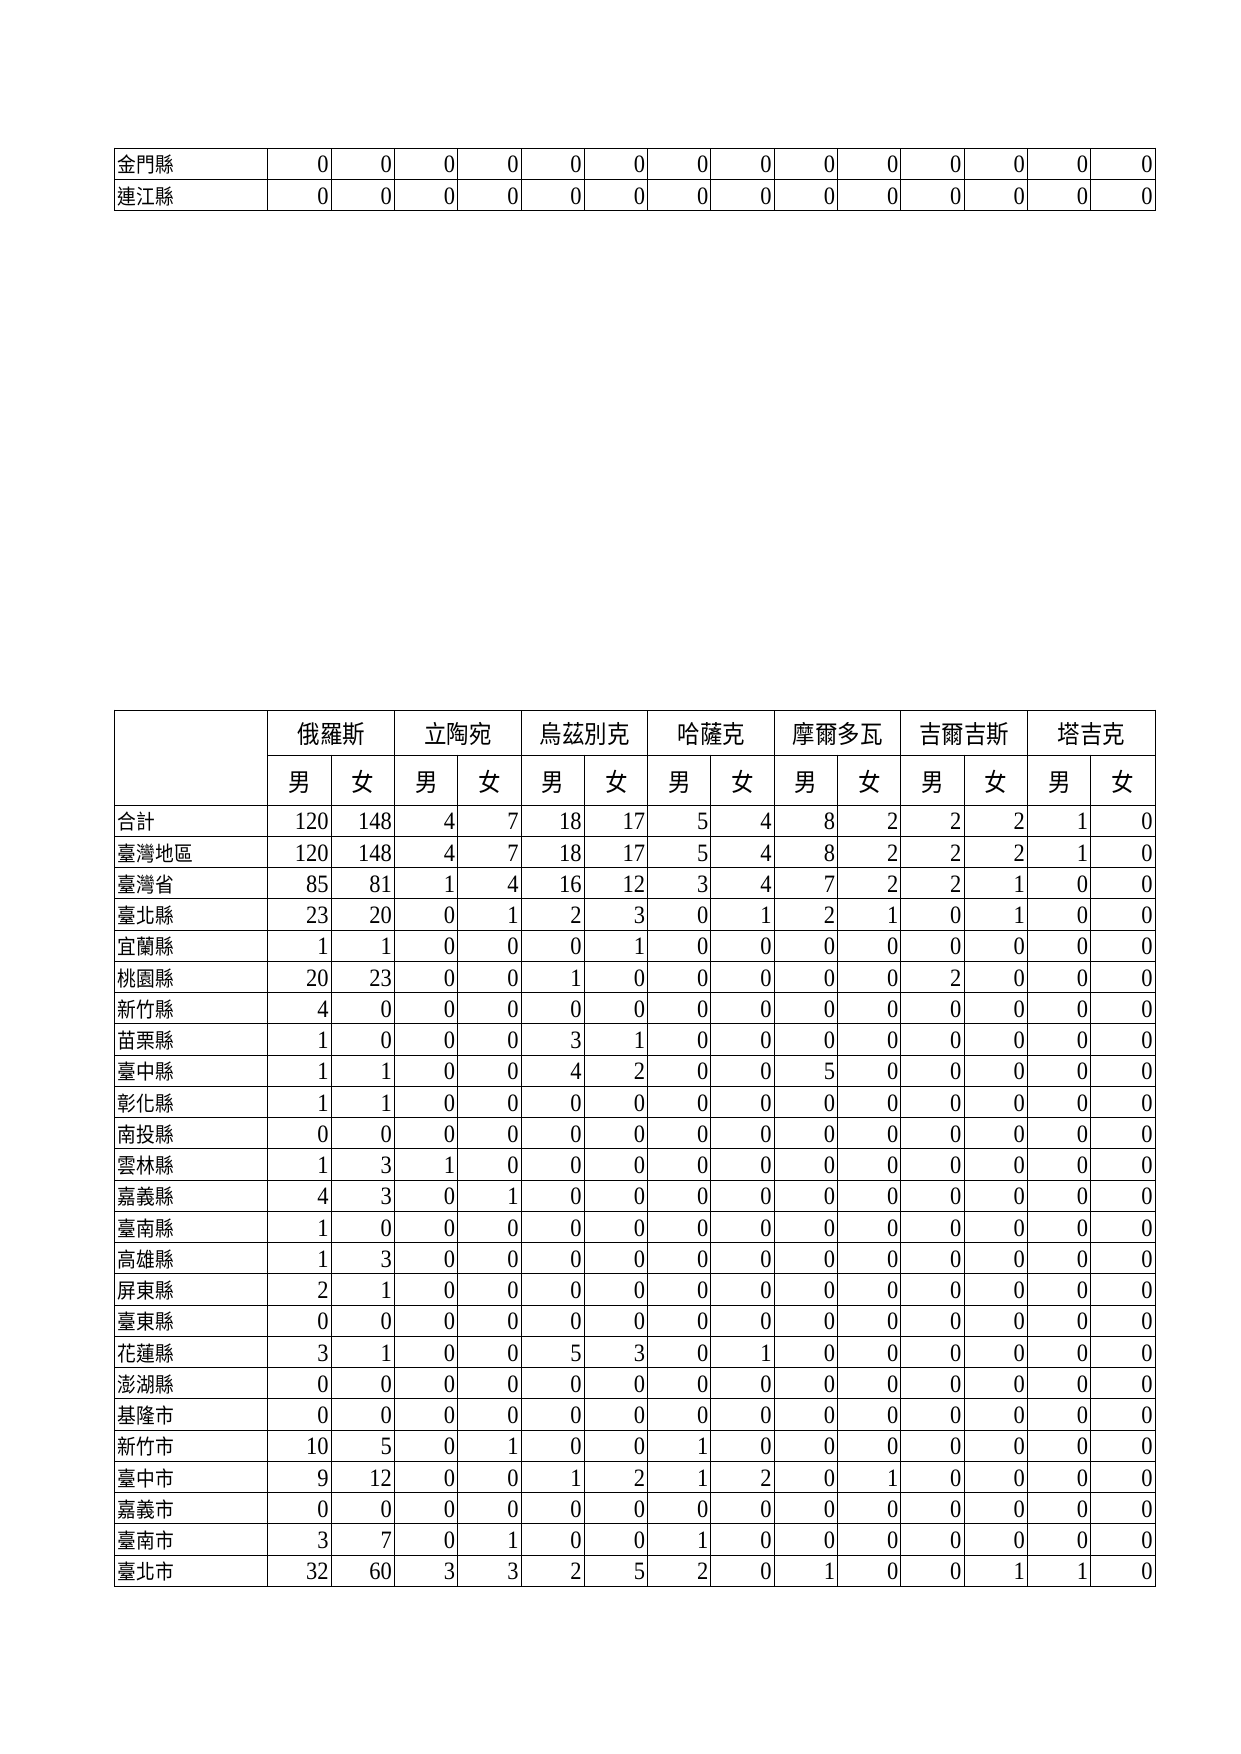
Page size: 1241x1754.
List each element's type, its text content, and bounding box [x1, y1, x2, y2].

table_cell 0 [711, 1243, 774, 1273]
table_cell 0 [332, 1212, 394, 1242]
table_cell 0 [522, 1181, 584, 1211]
table_cell 2 [901, 868, 964, 898]
table_cell 1 [268, 1243, 331, 1273]
table_cell 0 [395, 1212, 457, 1242]
table_cell 1 [775, 1556, 837, 1586]
table_cell 5 [648, 806, 710, 836]
table_cell 0 [711, 1524, 774, 1554]
table_cell 120 [268, 806, 331, 836]
table_cell 0 [1091, 180, 1155, 210]
table_cell 0 [395, 993, 457, 1023]
table_cell 0 [1091, 806, 1155, 836]
table_cell 1 [458, 899, 521, 929]
table_cell 3 [332, 1149, 394, 1179]
table_cell 0 [585, 1399, 647, 1429]
table_cell 0 [522, 1493, 584, 1523]
table_cell 南投縣 [115, 1118, 267, 1148]
table_cell 7 [332, 1524, 394, 1554]
table_cell 23 [268, 899, 331, 929]
table_cell 1 [1028, 837, 1090, 867]
table_cell 3 [332, 1181, 394, 1211]
table_cell 0 [1091, 1243, 1155, 1273]
table_cell 0 [395, 1056, 457, 1086]
table_cell 1 [965, 1556, 1027, 1586]
table_cell 1 [838, 899, 900, 929]
table_cell 0 [1028, 868, 1090, 898]
table_cell 0 [1091, 1493, 1155, 1523]
table_cell 男 [775, 756, 837, 804]
table_cell 0 [458, 931, 521, 961]
table_cell 0 [1091, 1087, 1155, 1117]
table_cell 7 [458, 837, 521, 867]
table_cell 女 [711, 756, 774, 804]
table_cell 0 [838, 1243, 900, 1273]
table_cell 0 [775, 1493, 837, 1523]
table_cell 0 [775, 1181, 837, 1211]
table_cell 0 [838, 1274, 900, 1304]
table_cell 17 [585, 837, 647, 867]
table_cell 女 [585, 756, 647, 804]
table_cell 0 [395, 1368, 457, 1398]
table_cell 0 [395, 149, 457, 179]
table_cell 女 [458, 756, 521, 804]
table_cell 1 [522, 1462, 584, 1492]
table_cell 1 [268, 1024, 331, 1054]
table_cell 2 [585, 1462, 647, 1492]
table_cell 0 [965, 180, 1027, 210]
table_cell 4 [268, 993, 331, 1023]
table_cell 0 [332, 993, 394, 1023]
table_header 俄羅斯 [268, 711, 394, 754]
table_cell 0 [838, 1368, 900, 1398]
table_cell 0 [458, 1462, 521, 1492]
table_cell 0 [711, 1212, 774, 1242]
table_cell 0 [901, 1243, 964, 1273]
table_cell 0 [901, 1431, 964, 1461]
table_cell 0 [901, 1337, 964, 1367]
table_cell 0 [901, 1493, 964, 1523]
table_cell 1 [965, 899, 1027, 929]
table_cell 0 [711, 1368, 774, 1398]
table_cell 0 [648, 1149, 710, 1179]
table_cell 120 [268, 837, 331, 867]
table_cell 0 [711, 1306, 774, 1336]
table_cell 0 [838, 1524, 900, 1554]
table_cell 0 [585, 1368, 647, 1398]
table_cell 3 [585, 1337, 647, 1367]
table_cell 女 [965, 756, 1027, 804]
table_cell 0 [1028, 1431, 1090, 1461]
table_cell 1 [648, 1462, 710, 1492]
table_cell 男 [1028, 756, 1090, 804]
table_cell 0 [965, 1149, 1027, 1179]
table_cell 0 [395, 1524, 457, 1554]
table_cell 148 [332, 837, 394, 867]
table_cell 1 [332, 931, 394, 961]
table_cell 3 [458, 1556, 521, 1586]
table_cell 0 [395, 1462, 457, 1492]
table_cell 0 [458, 1149, 521, 1179]
table_cell 1 [458, 1181, 521, 1211]
table_cell 0 [838, 1056, 900, 1086]
table_cell 0 [585, 1306, 647, 1336]
table_cell 12 [332, 1462, 394, 1492]
table_cell 0 [648, 1056, 710, 1086]
table_cell 0 [775, 931, 837, 961]
table_cell 男 [901, 756, 964, 804]
table_cell 0 [901, 1556, 964, 1586]
table_cell 0 [458, 1212, 521, 1242]
table_cell 3 [268, 1524, 331, 1554]
table_cell 0 [268, 1306, 331, 1336]
table_cell 0 [648, 1399, 710, 1429]
table_cell 0 [268, 1399, 331, 1429]
table_cell 4 [395, 837, 457, 867]
table_cell 0 [458, 1118, 521, 1148]
table_cell 0 [458, 1087, 521, 1117]
table_cell 0 [901, 1024, 964, 1054]
table_cell 0 [458, 1306, 521, 1336]
table_cell 0 [395, 1087, 457, 1117]
table_cell 臺中市 [115, 1462, 267, 1492]
table_cell 0 [965, 1306, 1027, 1336]
table_cell 雲林縣 [115, 1149, 267, 1179]
table_cell 0 [711, 1556, 774, 1586]
table_cell 0 [775, 1087, 837, 1117]
table_cell 0 [585, 1212, 647, 1242]
table_cell 臺南市 [115, 1524, 267, 1554]
table_cell 0 [1028, 1462, 1090, 1492]
table_cell 0 [1028, 1181, 1090, 1211]
table_cell 0 [1028, 899, 1090, 929]
table_cell 2 [648, 1556, 710, 1586]
table_cell 0 [395, 931, 457, 961]
table_cell 8 [775, 837, 837, 867]
table_cell 0 [395, 180, 457, 210]
table_cell 3 [522, 1024, 584, 1054]
table_cell 0 [522, 1118, 584, 1148]
table_cell 0 [1028, 1524, 1090, 1554]
table_cell 0 [775, 1243, 837, 1273]
table_cell 0 [458, 180, 521, 210]
table_cell 0 [965, 1337, 1027, 1367]
table_cell 0 [838, 1556, 900, 1586]
table_cell 2 [838, 806, 900, 836]
table_cell 0 [1091, 1024, 1155, 1054]
table_cell 0 [458, 1056, 521, 1086]
table_cell 16 [522, 868, 584, 898]
table_cell 1 [332, 1056, 394, 1086]
table_cell 連江縣 [115, 180, 267, 210]
table_cell 0 [1091, 1337, 1155, 1367]
table_cell 1 [711, 899, 774, 929]
table_cell 10 [268, 1431, 331, 1461]
table_cell 臺北縣 [115, 899, 267, 929]
table_cell 宜蘭縣 [115, 931, 267, 961]
table_cell 0 [268, 149, 331, 179]
table_cell 3 [332, 1243, 394, 1273]
table_cell 0 [1028, 1274, 1090, 1304]
table_cell 0 [648, 1181, 710, 1211]
table_cell 0 [268, 1368, 331, 1398]
table_cell 0 [648, 931, 710, 961]
table_cell 合計 [115, 806, 267, 836]
table_cell 新竹縣 [115, 993, 267, 1023]
table_cell 0 [1028, 1212, 1090, 1242]
table_cell 0 [458, 1368, 521, 1398]
table_cell 0 [522, 1212, 584, 1242]
table_cell 0 [585, 1243, 647, 1273]
table_cell 32 [268, 1556, 331, 1586]
table_cell 0 [775, 1118, 837, 1148]
table_cell 0 [1028, 1368, 1090, 1398]
table_cell 0 [711, 180, 774, 210]
table_cell 1 [838, 1462, 900, 1492]
table_cell 0 [775, 1149, 837, 1179]
table_cell 0 [965, 1056, 1027, 1086]
table_cell 0 [1091, 1181, 1155, 1211]
table_cell 1 [268, 1056, 331, 1086]
table_cell 0 [648, 1274, 710, 1304]
table_cell 85 [268, 868, 331, 898]
table_cell 2 [901, 837, 964, 867]
table_cell 0 [458, 1243, 521, 1273]
table_cell 1 [332, 1274, 394, 1304]
table_cell 0 [648, 993, 710, 1023]
table_cell 0 [838, 1149, 900, 1179]
table_cell 4 [711, 837, 774, 867]
table_cell 1 [395, 1149, 457, 1179]
table_cell 男 [522, 756, 584, 804]
table_cell 1 [332, 1087, 394, 1117]
table_cell 0 [711, 1399, 774, 1429]
table_cell 0 [1091, 1556, 1155, 1586]
table_cell 0 [522, 1306, 584, 1336]
table_cell 0 [901, 1368, 964, 1398]
table_cell 0 [1091, 993, 1155, 1023]
table_cell 0 [648, 962, 710, 992]
table_cell 0 [395, 1243, 457, 1273]
table_cell 2 [522, 899, 584, 929]
table_cell 0 [965, 1524, 1027, 1554]
table_cell 1 [1028, 1556, 1090, 1586]
table_cell 20 [268, 962, 331, 992]
table_header 塔吉克 [1028, 711, 1155, 754]
table_cell 0 [838, 1024, 900, 1054]
table_cell 0 [838, 1181, 900, 1211]
table_cell 男 [395, 756, 457, 804]
table_cell 0 [1091, 1306, 1155, 1336]
table_cell 0 [332, 149, 394, 179]
table_cell 0 [838, 1493, 900, 1523]
table_cell 臺灣地區 [115, 837, 267, 867]
table_cell 0 [522, 1243, 584, 1273]
table_cell 0 [775, 1431, 837, 1461]
table_cell 2 [965, 806, 1027, 836]
table_cell 9 [268, 1462, 331, 1492]
table_cell 0 [711, 993, 774, 1023]
table_cell 0 [1028, 1087, 1090, 1117]
table_cell 0 [1091, 1462, 1155, 1492]
table_cell 4 [395, 806, 457, 836]
table_cell 0 [1028, 993, 1090, 1023]
table_cell 苗栗縣 [115, 1024, 267, 1054]
table_cell 1 [268, 1149, 331, 1179]
table_cell 0 [838, 1337, 900, 1367]
table_cell 0 [965, 993, 1027, 1023]
table_cell 0 [838, 962, 900, 992]
table_cell 0 [1028, 931, 1090, 961]
table_cell 臺中縣 [115, 1056, 267, 1086]
table_cell 0 [1091, 1056, 1155, 1086]
table_cell 0 [585, 149, 647, 179]
table_cell 0 [522, 1149, 584, 1179]
table_cell 男 [268, 756, 331, 804]
table_cell 2 [901, 962, 964, 992]
table_cell 8 [775, 806, 837, 836]
table_cell 0 [838, 1399, 900, 1429]
table_cell 0 [965, 149, 1027, 179]
table_cell 17 [585, 806, 647, 836]
table_cell 0 [838, 1087, 900, 1117]
table_cell 0 [332, 180, 394, 210]
table_cell 0 [901, 1087, 964, 1117]
table_cell 0 [648, 1118, 710, 1148]
table_cell 0 [522, 1399, 584, 1429]
table_cell 0 [1091, 837, 1155, 867]
table_cell 1 [585, 931, 647, 961]
table_cell 桃園縣 [115, 962, 267, 992]
table_cell 23 [332, 962, 394, 992]
table_cell 0 [838, 1212, 900, 1242]
table_cell 0 [522, 1368, 584, 1398]
table_cell 0 [585, 1118, 647, 1148]
table_cell 0 [458, 962, 521, 992]
table_cell 60 [332, 1556, 394, 1586]
table_cell 0 [901, 899, 964, 929]
table_cell 12 [585, 868, 647, 898]
table_cell 0 [1028, 1024, 1090, 1054]
table_cell 0 [775, 1399, 837, 1429]
table_cell 0 [901, 1212, 964, 1242]
table_cell 0 [522, 1524, 584, 1554]
table_cell 0 [1091, 931, 1155, 961]
table_cell 0 [268, 1118, 331, 1148]
table_cell 0 [395, 1181, 457, 1211]
table_cell 0 [838, 1118, 900, 1148]
table_cell 7 [775, 868, 837, 898]
table_cell 0 [332, 1118, 394, 1148]
table_cell 0 [775, 1524, 837, 1554]
table_cell 0 [585, 180, 647, 210]
table_cell 基隆市 [115, 1399, 267, 1429]
table_cell 1 [648, 1431, 710, 1461]
table_cell 0 [1091, 1274, 1155, 1304]
table_cell 0 [458, 1337, 521, 1367]
table_cell 0 [458, 149, 521, 179]
table_cell 0 [965, 1118, 1027, 1148]
table_cell 0 [458, 1274, 521, 1304]
table_cell 0 [838, 180, 900, 210]
table_cell 0 [522, 931, 584, 961]
table_cell 0 [711, 1431, 774, 1461]
table_cell 0 [711, 962, 774, 992]
table_cell 0 [1091, 899, 1155, 929]
table_cell 0 [585, 1149, 647, 1179]
table_cell 4 [711, 806, 774, 836]
table_cell 148 [332, 806, 394, 836]
table_cell 0 [965, 1024, 1027, 1054]
table_cell 0 [775, 1337, 837, 1367]
table_cell 2 [775, 899, 837, 929]
table_cell 0 [711, 1149, 774, 1179]
table_cell 0 [458, 1493, 521, 1523]
table_cell 18 [522, 806, 584, 836]
table_cell 0 [711, 1024, 774, 1054]
table_cell 0 [648, 149, 710, 179]
table_cell 0 [648, 1024, 710, 1054]
table_cell 澎湖縣 [115, 1368, 267, 1398]
table_cell 0 [522, 1274, 584, 1304]
table_cell 3 [585, 899, 647, 929]
table_cell 2 [965, 837, 1027, 867]
table_cell 1 [268, 1087, 331, 1117]
table_cell 1 [965, 868, 1027, 898]
table_cell 0 [522, 1087, 584, 1117]
table_cell 女 [332, 756, 394, 804]
table_cell 0 [711, 1181, 774, 1211]
table_cell 0 [965, 1399, 1027, 1429]
table_cell 0 [1028, 180, 1090, 210]
table_cell 0 [1028, 1306, 1090, 1336]
table_cell 0 [395, 962, 457, 992]
table_cell 0 [965, 1431, 1027, 1461]
table_cell 0 [1028, 1149, 1090, 1179]
table_cell 0 [585, 1493, 647, 1523]
table_cell 臺灣省 [115, 868, 267, 898]
table_cell 1 [395, 868, 457, 898]
table_cell 4 [458, 868, 521, 898]
table_cell 0 [585, 1431, 647, 1461]
table_cell 2 [838, 837, 900, 867]
table_cell 高雄縣 [115, 1243, 267, 1273]
table_cell 0 [1091, 962, 1155, 992]
table_cell 81 [332, 868, 394, 898]
table_header 哈薩克 [648, 711, 774, 754]
table_cell 0 [775, 1306, 837, 1336]
table_cell 0 [775, 1024, 837, 1054]
table_header 摩爾多瓦 [775, 711, 900, 754]
table_cell 0 [648, 1212, 710, 1242]
table_cell 0 [395, 1493, 457, 1523]
table_cell 0 [332, 1399, 394, 1429]
table_cell 0 [458, 1024, 521, 1054]
table_cell 3 [395, 1556, 457, 1586]
table_cell 0 [458, 993, 521, 1023]
table_cell 7 [458, 806, 521, 836]
table_cell 0 [775, 1368, 837, 1398]
table_cell 0 [1091, 1212, 1155, 1242]
table_cell 0 [458, 1399, 521, 1429]
table_cell 0 [711, 1056, 774, 1086]
table_cell 金門縣 [115, 149, 267, 179]
table_cell 0 [395, 899, 457, 929]
table_cell 0 [901, 1274, 964, 1304]
table_cell 0 [395, 1306, 457, 1336]
table_cell 0 [522, 149, 584, 179]
table_cell 0 [1028, 1243, 1090, 1273]
table_cell 0 [1028, 1056, 1090, 1086]
table_cell 0 [1028, 1118, 1090, 1148]
table_cell 4 [268, 1181, 331, 1211]
table_cell 1 [268, 931, 331, 961]
table_cell 0 [395, 1274, 457, 1304]
table_cell 5 [332, 1431, 394, 1461]
table_cell 0 [648, 1493, 710, 1523]
table_cell 0 [395, 1118, 457, 1148]
table_cell 2 [711, 1462, 774, 1492]
table_cell 5 [522, 1337, 584, 1367]
table_cell 2 [585, 1056, 647, 1086]
table_cell 0 [901, 1181, 964, 1211]
table_cell 4 [522, 1056, 584, 1086]
table_cell 0 [838, 1306, 900, 1336]
table_cell 0 [648, 180, 710, 210]
table_cell 臺東縣 [115, 1306, 267, 1336]
table_cell 0 [585, 1524, 647, 1554]
table_cell 0 [1091, 1368, 1155, 1398]
table_cell 0 [711, 931, 774, 961]
table_cell 0 [1028, 962, 1090, 992]
table_header [115, 711, 267, 804]
table_header 立陶宛 [395, 711, 521, 754]
table_cell 0 [332, 1024, 394, 1054]
table_cell 0 [1028, 1337, 1090, 1367]
table_cell 1 [458, 1524, 521, 1554]
table_cell 0 [1091, 1431, 1155, 1461]
table_cell 0 [901, 1399, 964, 1429]
table_cell 0 [775, 1212, 837, 1242]
table_cell 0 [901, 1306, 964, 1336]
table_cell 0 [838, 1431, 900, 1461]
table_cell 5 [585, 1556, 647, 1586]
table_cell 0 [965, 1243, 1027, 1273]
table_cell 0 [1091, 868, 1155, 898]
table_cell 0 [775, 1462, 837, 1492]
table_cell 0 [395, 1024, 457, 1054]
table_cell 1 [585, 1024, 647, 1054]
table_cell 0 [1091, 149, 1155, 179]
table_cell 1 [711, 1337, 774, 1367]
table_cell 0 [775, 149, 837, 179]
table_cell 0 [332, 1368, 394, 1398]
table_cell 0 [648, 1368, 710, 1398]
table_cell 2 [268, 1274, 331, 1304]
table_cell 花蓮縣 [115, 1337, 267, 1367]
table_cell 0 [648, 1243, 710, 1273]
table_cell 0 [648, 1337, 710, 1367]
table_cell 1 [522, 962, 584, 992]
table_cell 1 [458, 1431, 521, 1461]
table_cell 0 [1091, 1118, 1155, 1148]
table_cell 0 [648, 1306, 710, 1336]
table_cell 0 [648, 1087, 710, 1117]
table_cell 0 [838, 149, 900, 179]
table_cell 0 [775, 993, 837, 1023]
table_cell 0 [965, 1368, 1027, 1398]
table_cell 0 [965, 1181, 1027, 1211]
table_cell 0 [395, 1431, 457, 1461]
table_cell 0 [395, 1399, 457, 1429]
table_cell 0 [585, 1274, 647, 1304]
table_cell 0 [268, 1493, 331, 1523]
table_cell 1 [1028, 806, 1090, 836]
table_cell 女 [838, 756, 900, 804]
table_cell 5 [775, 1056, 837, 1086]
table_cell 0 [1028, 149, 1090, 179]
table_cell 新竹市 [115, 1431, 267, 1461]
table_cell 1 [332, 1337, 394, 1367]
table_cell 男 [648, 756, 710, 804]
table_cell 女 [1091, 756, 1155, 804]
table_cell 臺北市 [115, 1556, 267, 1586]
table_cell 0 [522, 180, 584, 210]
table_cell 0 [901, 1118, 964, 1148]
table_cell 1 [648, 1524, 710, 1554]
table_cell 0 [1028, 1493, 1090, 1523]
table_cell 0 [711, 1118, 774, 1148]
table_cell 0 [901, 1149, 964, 1179]
table_cell 2 [901, 806, 964, 836]
table_cell 4 [711, 868, 774, 898]
table_cell 3 [268, 1337, 331, 1367]
table_cell 1 [268, 1212, 331, 1242]
table_cell 0 [332, 1493, 394, 1523]
table_cell 0 [901, 1462, 964, 1492]
table_cell 3 [648, 868, 710, 898]
table_cell 0 [901, 1524, 964, 1554]
table_cell 0 [965, 1493, 1027, 1523]
table_cell 20 [332, 899, 394, 929]
table_cell 0 [901, 180, 964, 210]
table_cell 0 [395, 1337, 457, 1367]
table_cell 0 [585, 962, 647, 992]
table_cell 0 [268, 180, 331, 210]
table_cell 0 [522, 1431, 584, 1461]
table_cell 0 [965, 1274, 1027, 1304]
table_cell 0 [711, 1087, 774, 1117]
table_cell 0 [838, 993, 900, 1023]
table_cell 0 [775, 962, 837, 992]
table_cell 臺南縣 [115, 1212, 267, 1242]
table_cell 0 [585, 1181, 647, 1211]
table_cell 0 [711, 149, 774, 179]
table_cell 2 [522, 1556, 584, 1586]
table_cell 0 [711, 1274, 774, 1304]
table_cell 18 [522, 837, 584, 867]
table_cell 0 [965, 1212, 1027, 1242]
table_cell 0 [775, 1274, 837, 1304]
table_cell 0 [965, 931, 1027, 961]
table_cell 嘉義縣 [115, 1181, 267, 1211]
table_cell 屏東縣 [115, 1274, 267, 1304]
table_header 烏茲別克 [522, 711, 647, 754]
table_cell 0 [901, 1056, 964, 1086]
table_cell 0 [332, 1306, 394, 1336]
table_cell 0 [965, 1087, 1027, 1117]
table_cell 0 [901, 149, 964, 179]
table_cell 0 [965, 1462, 1027, 1492]
table_cell 嘉義市 [115, 1493, 267, 1523]
table_cell 0 [775, 180, 837, 210]
table_header 吉爾吉斯 [901, 711, 1027, 754]
table_cell 0 [838, 931, 900, 961]
table_cell 0 [965, 962, 1027, 992]
table_cell 0 [648, 899, 710, 929]
table_cell 0 [1091, 1149, 1155, 1179]
table_cell 0 [901, 931, 964, 961]
table_cell 5 [648, 837, 710, 867]
table_cell 0 [1091, 1399, 1155, 1429]
table_cell 0 [901, 993, 964, 1023]
table_cell 0 [585, 993, 647, 1023]
table_cell 0 [1028, 1399, 1090, 1429]
table_cell 0 [1091, 1524, 1155, 1554]
table_cell 0 [585, 1087, 647, 1117]
table_cell 2 [838, 868, 900, 898]
table_cell 彰化縣 [115, 1087, 267, 1117]
table_cell 0 [711, 1493, 774, 1523]
table_cell 0 [522, 993, 584, 1023]
